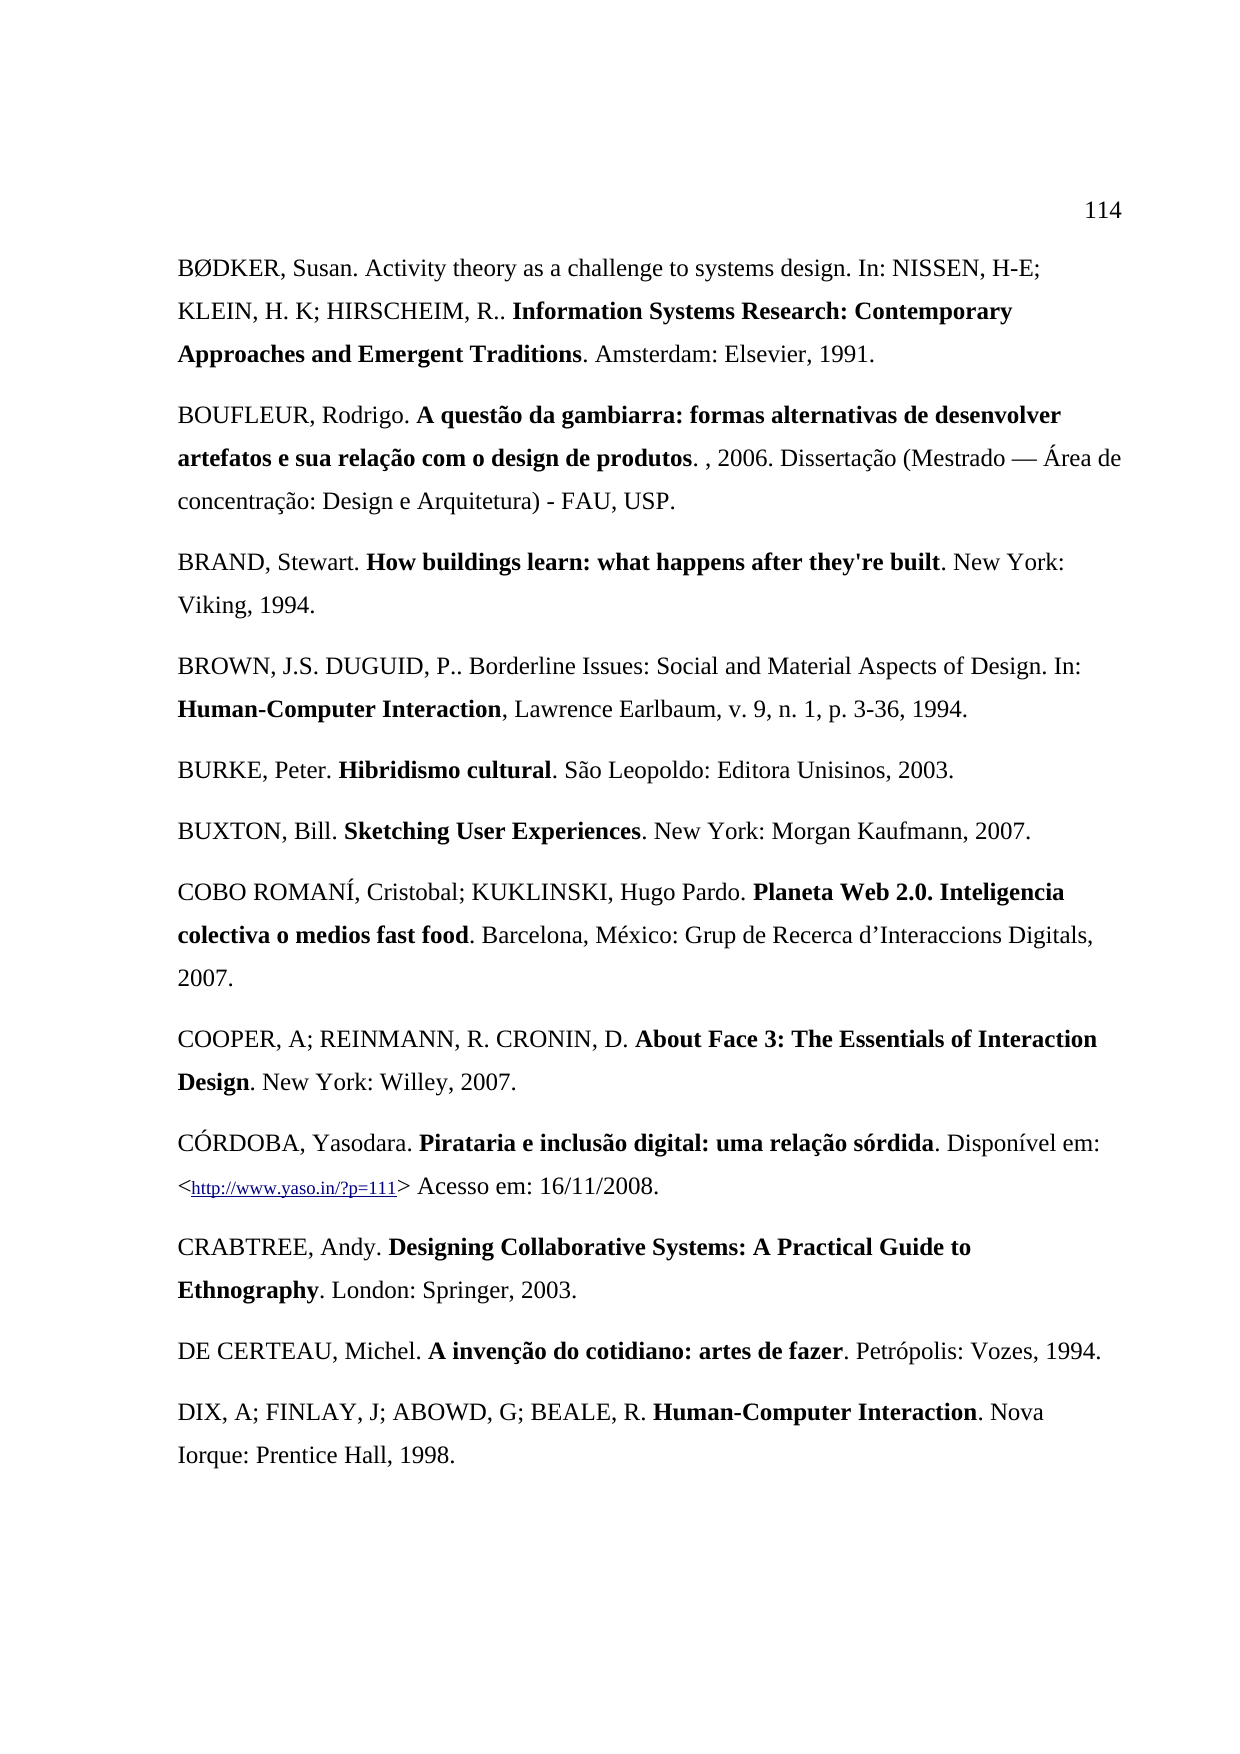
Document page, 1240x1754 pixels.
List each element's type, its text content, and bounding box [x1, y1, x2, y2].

text BURKE, Peter. Hibridismo cultural. São Leopoldo: Editora Unisinos, 2003. [177, 755, 1121, 784]
text BROWN, J.S. DUGUID, P.. Borderline Issues: Social and Material Aspects of Design. In: Human-Computer Interaction, Lawrence Earlbaum, v. 9, n. 1, p. 3-36, 1994. [177, 651, 1121, 723]
text BØDKER, Susan. Activity theory as a challenge to systems design. In: NISSEN, H-E; KLEIN, H. K; HIRSCHEIM, R.. Information Systems Research: Contemporary Approaches and Emergent Traditions. Amsterdam: Elsevier, 1991. [177, 253, 1121, 368]
text BOUFLEUR, Rodrigo. A questão da gambiarra: formas alternativas de desenvolver artefatos e sua relação com o design de produtos. , 2006. Dissertação (Mestrado — Área de concentração: Design e Arquitetura) - FAU, USP. [177, 400, 1121, 515]
text CÓRDOBA, Yasodara. Pirataria e inclusão digital: uma relação sórdida. Disponível em: <http://www.yaso.in/?p=111> Acesso em: 16/11/2008. [177, 1128, 1121, 1200]
text BRAND, Stewart. How buildings learn: what happens after they're built. New York: Viking, 1994. [177, 547, 1121, 619]
text COBO ROMANÍ, Cristobal; KUKLINSKI, Hugo Pardo. Planeta Web 2.0. Inteligencia colectiva o medios fast food. Barcelona, México: Grup de Recerca d’Interaccions Digitals, 2007. [177, 877, 1121, 992]
text COOPER, A; REINMANN, R. CRONIN, D. About Face 3: The Essentials of Interaction Design. New York: Willey, 2007. [177, 1024, 1121, 1096]
text CRABTREE, Andy. Designing Collaborative Systems: A Practical Guide to Ethnography. London: Springer, 2003. [177, 1232, 1121, 1304]
text BUXTON, Bill. Sketching User Experiences. New York: Morgan Kaufmann, 2007. [177, 816, 1121, 845]
text DE CERTEAU, Michel. A invenção do cotidiano: artes de fazer. Petrópolis: Vozes, 1994. [177, 1336, 1121, 1364]
text DIX, A; FINLAY, J; ABOWD, G; BEALE, R. Human-Computer Interaction. Nova Iorque: Prentice Hall, 1998. [177, 1397, 1121, 1468]
